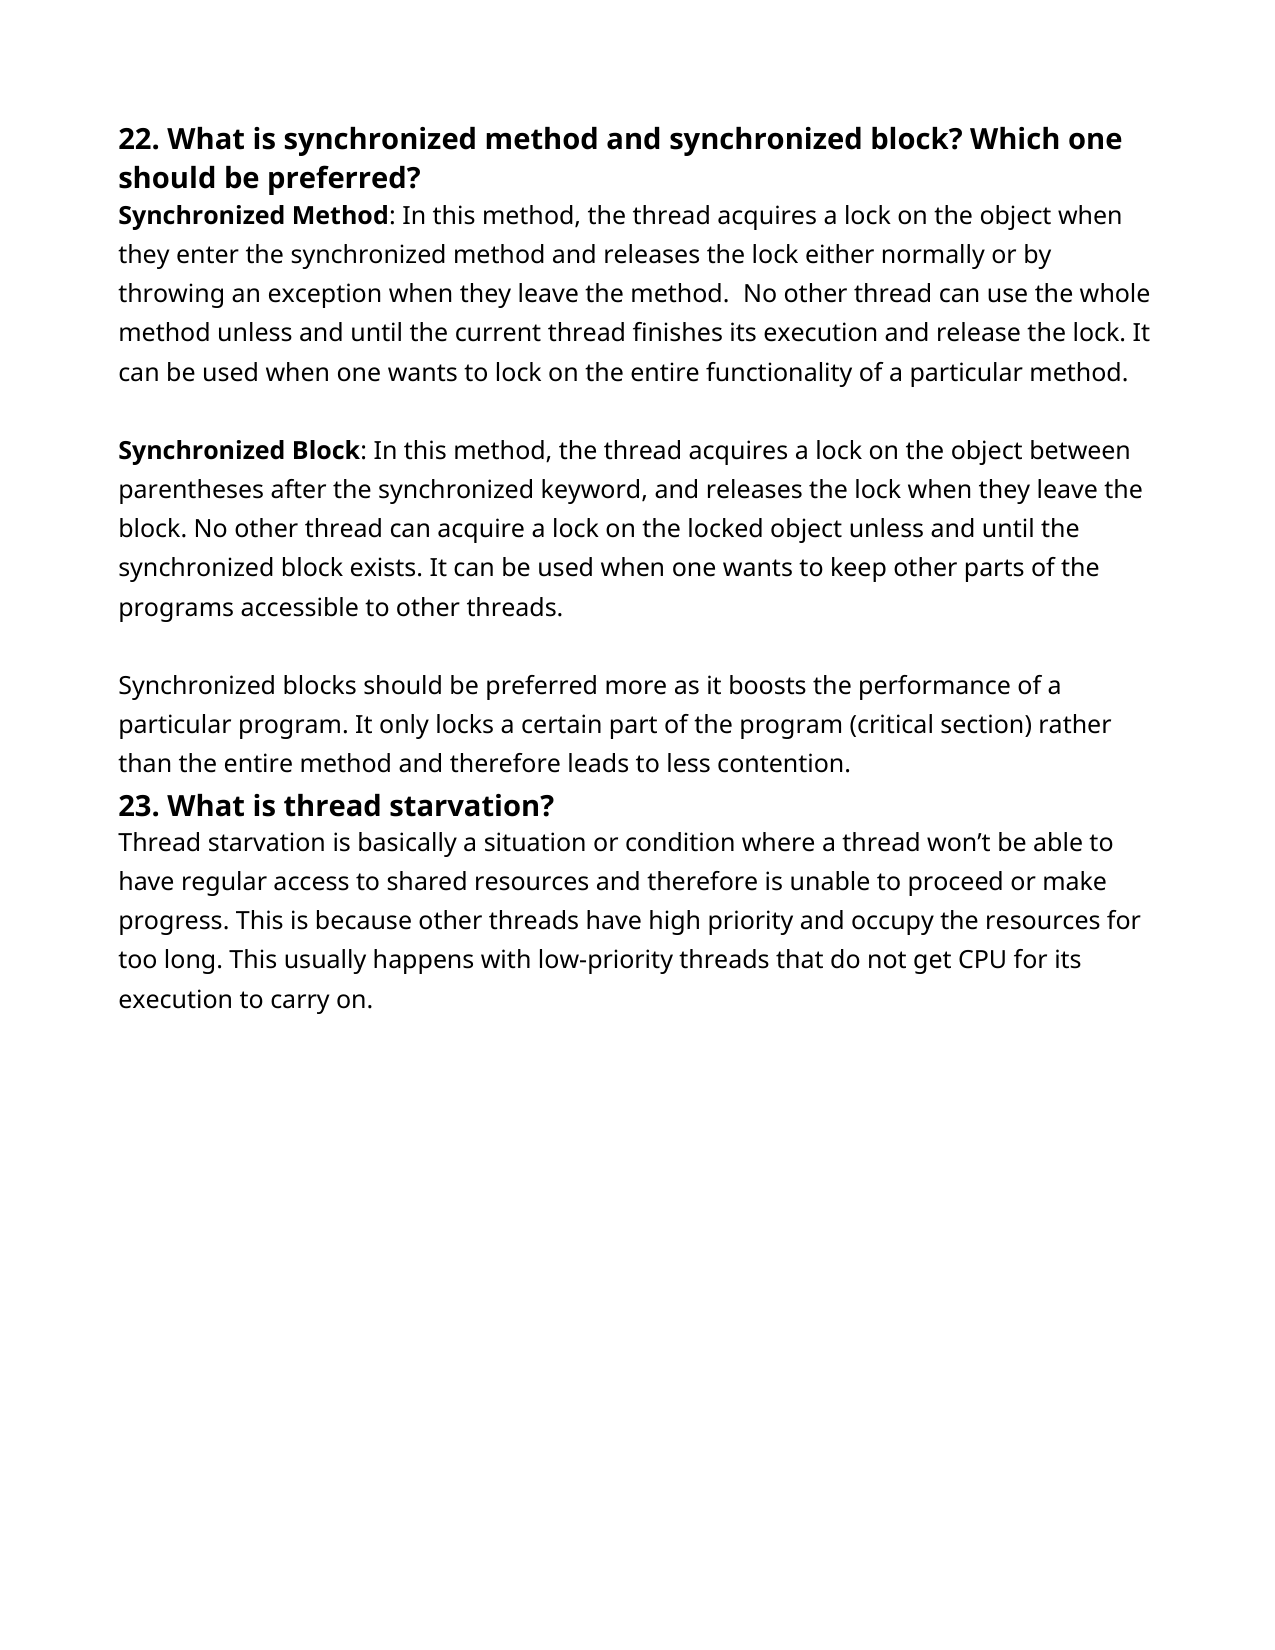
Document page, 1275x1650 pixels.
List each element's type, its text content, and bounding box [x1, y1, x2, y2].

subtitle 23. What is thread starvation? [118, 785, 1157, 825]
text Thread starvation is basically a situation or condition where a thread won’t be able to have regular access to shared resources and therefore is unable to proceed or make progress. This is because other threads have high priority and occupy the resources for too long. This usually happens with low-priority threads that do not get CPU for its execution to carry on. [118, 825, 1157, 1015]
subtitle 22. What is synchronized method and synchronized block? Which one should be preferred? [118, 118, 1157, 197]
text Synchronized Method: In this method, the thread acquires a lock on the object when they enter the synchronized method and releases the lock either normally or by throwing an exception when they leave the method. No other thread can use the whole method unless and until the current thread finishes its execution and release the lock. It can be used when one wants to lock on the entire functionality of a particular method. Synchronized Block: In this method, the thread acquires a lock on the object between parentheses after the synchronized keyword, and releases the lock when they leave the block. No other thread can acquire a lock on the locked object unless and until the synchronized block exists. It can be used when one wants to keep other parts of the programs accessible to other threads. Synchronized blocks should be preferred more as it boosts the performance of a particular program. It only locks a certain part of the program (critical section) rather than the entire method and therefore leads to less contention. [118, 197, 1157, 780]
